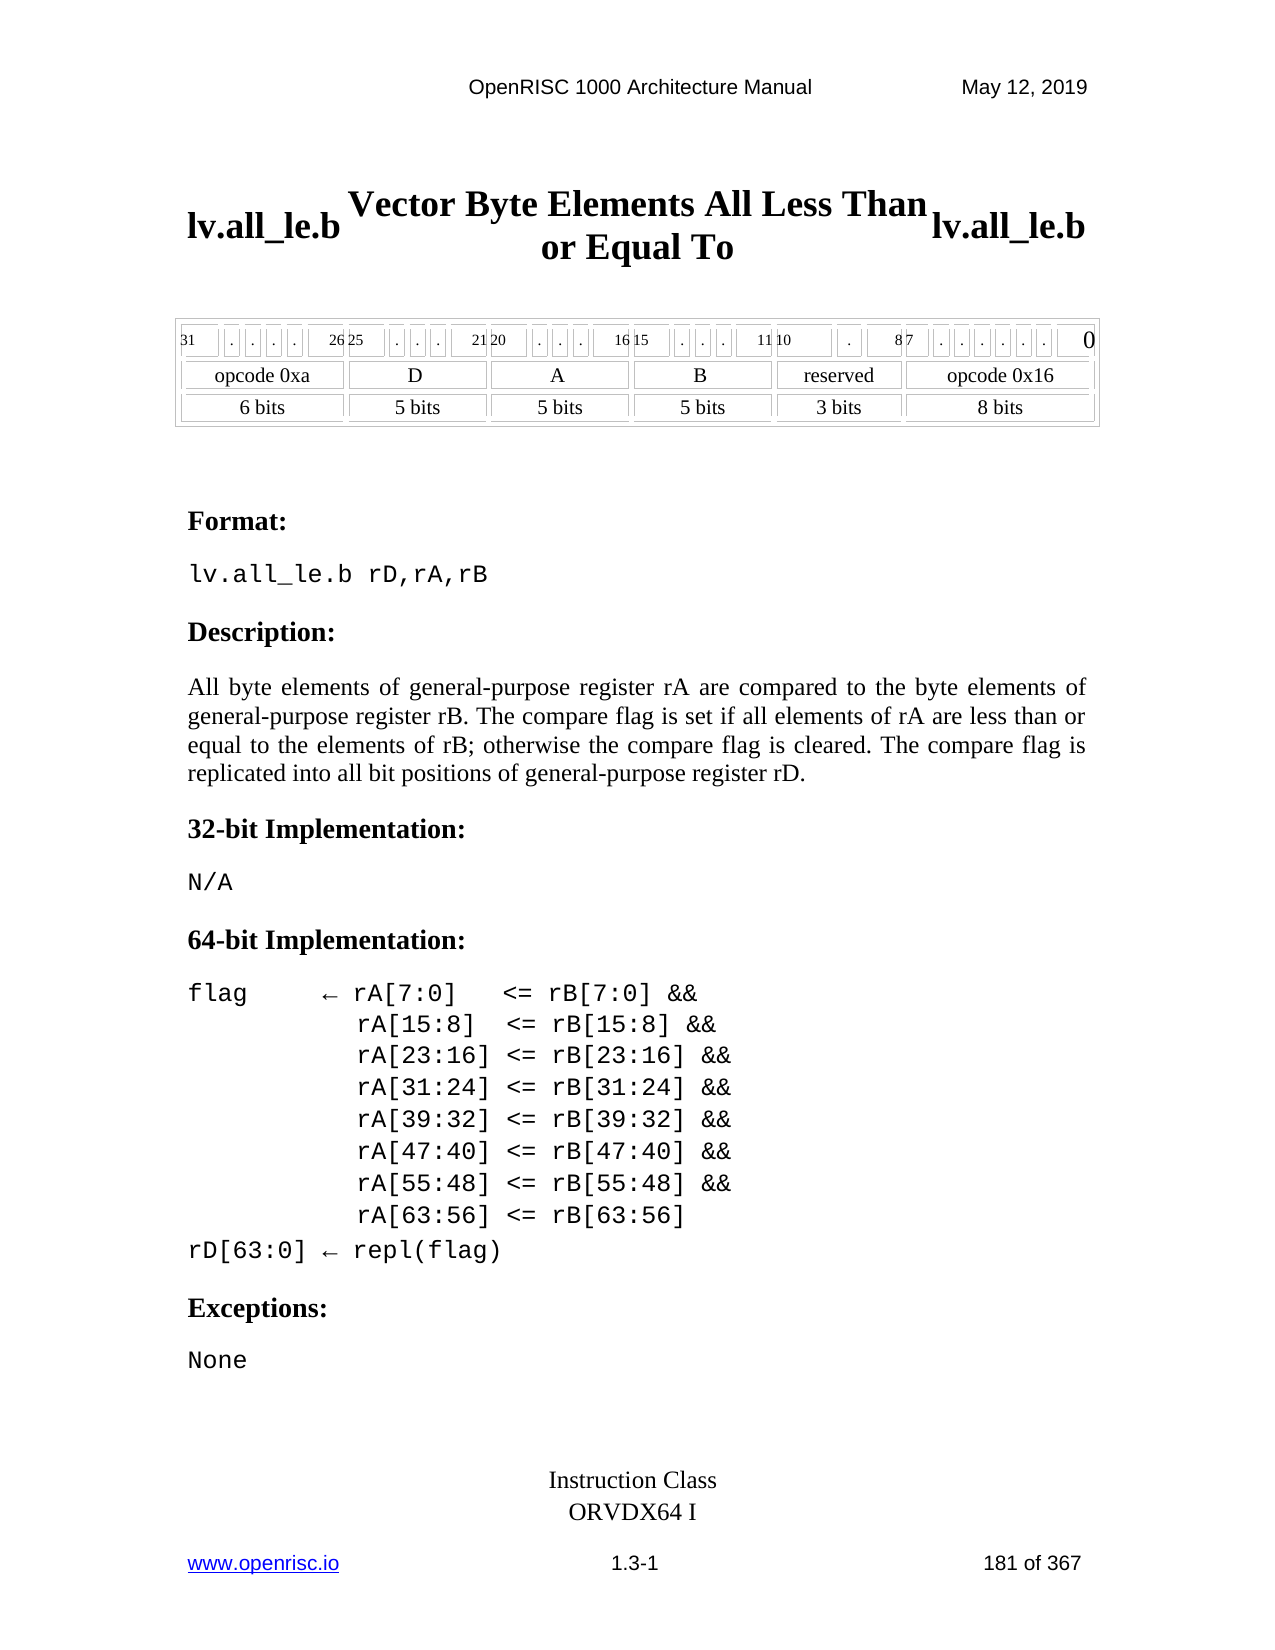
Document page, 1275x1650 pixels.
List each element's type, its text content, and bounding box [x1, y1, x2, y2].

text lv.all_le.b rD,rA,rB [187, 561, 1087, 590]
text Description: [187, 615, 1087, 647]
text 64-bit Implementation: [187, 923, 1087, 955]
text N/A [187, 869, 1087, 898]
text 32-bit Implementation: [187, 812, 1087, 844]
text Exceptions: [187, 1291, 1087, 1323]
text Format: [187, 504, 1087, 536]
text None [187, 1348, 1087, 1376]
text flag ← rA[7:0] <= rB[7:0] && rA[15:8] <= rB[15:8] && rA[23:16] <= rB[23:16] && rA[31:24] <= rB[31:24] && rA[39:32] <= rB[39:32] && rA[47:40] <= rB[47:40] && rA[55:48] <= rB[55:48] && rA[63:56] <= rB[63:56] rD[63:0] ← repl(flag) [187, 980, 1087, 1266]
text All byte elements of general-purpose register rA are compared to the byte elements of general-purpose register rB. The compare flag is set if all elements of rA are less than or equal to the elements of rB; otherwise the compare flag is cleared. The compare flag is replicated into all bit positions of general-purpose register rD. [187, 672, 1087, 787]
